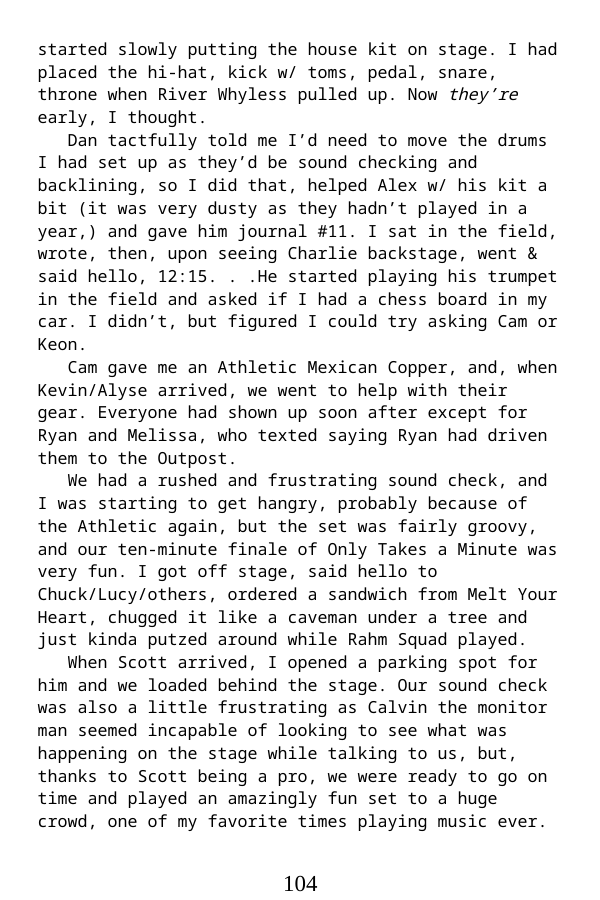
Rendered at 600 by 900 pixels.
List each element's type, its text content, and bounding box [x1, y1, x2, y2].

text Cam gave me an Athletic Mexican Copper, and, when Kevin/Alyse arrived, we went to help with their gear. Everyone had shown up soon after except for Ryan and Melissa, who texted saying Ryan had driven them to the Outpost. [37, 355, 562, 469]
text started slowly putting the house kit on stage. I had placed the hi-hat, kick w/ toms, pedal, snare, throne when River Whyless pulled up. Now they’re early, I thought. [37, 37, 562, 128]
text Dan tactfully told me I’d need to move the drums I had set up as they’d be sound checking and backlining, so I did that, helped Alex w/ his kit a bit (it was very dusty as they hadn’t played in a year,) and gave him journal #11. I sat in the field, wrote, then, upon seeing Charlie backstage, went & said hello, 12:15. . .He started playing his trumpet in the field and asked if I had a chess board in my car. I didn’t, but figured I could try asking Cam or Keon. [37, 128, 562, 355]
text When Scott arrived, I opened a parking spot for him and we loaded behind the stage. Our sound check was also a little frustrating as Calvin the monitor man seemed incapable of looking to see what was happening on the stage while talking to us, but, thanks to Scott being a pro, we were ready to go on time and played an amazingly fun set to a huge crowd, one of my favorite times playing music ever. [37, 651, 562, 832]
text We had a rushed and frustrating sound check, and I was starting to get hangry, probably because of the Athletic again, but the set was fairly groovy, and our ten-minute finale of Only Takes a Minute was very fun. I got off stage, said hello to Chuck/Lucy/others, ordered a sandwich from Melt Your Heart, chugged it like a caveman under a tree and just kinda putzed around while Rahm Squad played. [37, 469, 562, 651]
